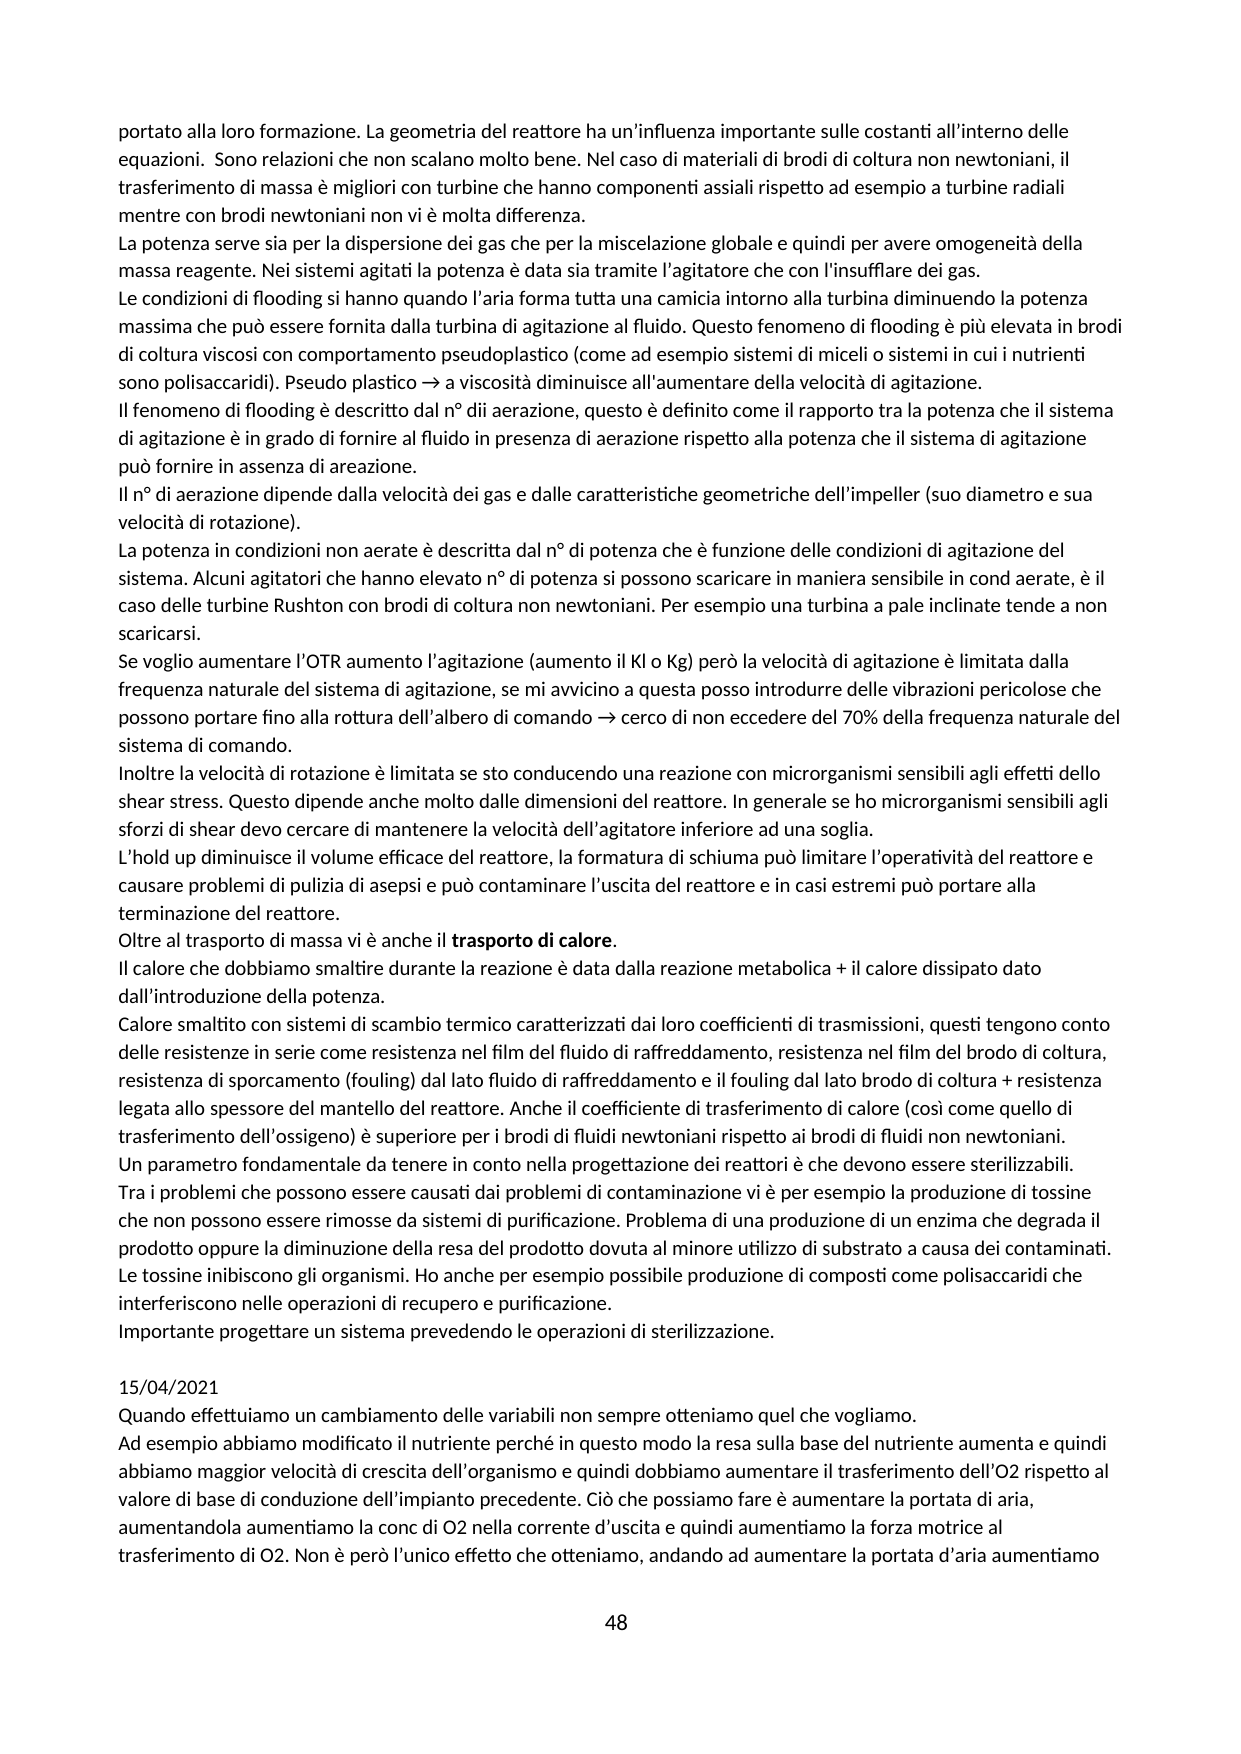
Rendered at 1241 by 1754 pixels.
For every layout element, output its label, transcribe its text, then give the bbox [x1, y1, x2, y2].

text La potenza serve sia per la dispersione dei gas che per la miscelazione globale e quindi per avere omogeneità della massa reagente. Nei sistemi agitati la potenza è data sia tramite l’agitatore che con l'insufflare dei gas. Le condizioni di flooding si hanno quando l’aria forma tutta una camicia intorno alla turbina diminuendo la potenza massima che può essere fornita dalla turbina di agitazione al fluido. Questo fenomeno di flooding è più elevata in brodi di coltura viscosi con comportamento pseudoplastico (come ad esempio sistemi di miceli o sistemi in cui i nutrienti sono polisaccaridi). Pseudo plastico → a viscosità diminuisce all'aumentare della velocità di agitazione. Il fenomeno di flooding è descritto dal n° dii aerazione, questo è definito come il rapporto tra la potenza che il sistema di agitazione è in grado di fornire al fluido in presenza di aerazione rispetto alla potenza che il sistema di agitazione può fornire in assenza di areazione. Il n° di aerazione dipende dalla velocità dei gas e dalle caratteristiche geometriche dell’impeller (suo diametro e sua velocità di rotazione). La potenza in condizioni non aerate è descritta dal n° di potenza che è funzione delle condizioni di agitazione del sistema. Alcuni agitatori che hanno elevato n° di potenza si possono scaricare in maniera sensibile in cond aerate, è il caso delle turbine Rushton con brodi di coltura non newtoniani. Per esempio una turbina a pale inclinate tende a non scaricarsi. Se voglio aumentare l’OTR aumento l’agitazione (aumento il Kl o Kg) però la velocità di agitazione è limitata dalla frequenza naturale del sistema di agitazione, se mi avvicino a questa posso introdurre delle vibrazioni pericolose che possono portare fino alla rottura dell’albero di comando → cerco di non eccedere del 70% della frequenza naturale del sistema di comando. Inoltre la velocità di rotazione è limitata se sto conducendo una reazione con microrganismi sensibili agli effetti dello shear stress. Questo dipende anche molto dalle dimensioni del reattore. In generale se ho microrganismi sensibili agli sforzi di shear devo cercare di mantenere la velocità dell’agitatore inferiore ad una soglia. [118, 230, 1124, 841]
text Ad esempio abbiamo modificato il nutriente perché in questo modo la resa sulla base del nutriente aumenta e quindi abbiamo maggior velocità di crescita dell’organismo e quindi dobbiamo aumentare il trasferimento dell’O2 rispetto al valore di base di conduzione dell’impianto precedente. Ciò che possiamo fare è aumentare la portata di aria, aumentandola aumentiamo la conc di O2 nella corrente d’uscita e quindi aumentiamo la forza motrice al trasferimento di O2. Non è però l’unico effetto che otteniamo, andando ad aumentare la portata d’aria aumentiamo [118, 1430, 1124, 1567]
text L’hold up diminuisce il volume efficace del reattore, la formatura di schiuma può limitare l’operatività del reattore e causare problemi di pulizia di asepsi e può contaminare l’uscita del reattore e in casi estremi può portare alla terminazione del reattore. Oltre al trasporto di massa vi è anche il trasporto di calore. Il calore che dobbiamo smaltire durante la reazione è data dalla reazione metabolica + il calore dissipato dato dall’introduzione della potenza. Calore smaltito con sistemi di scambio termico caratterizzati dai loro coefficienti di trasmissioni, questi tengono conto delle resistenze in serie come resistenza nel film del fluido di raffreddamento, resistenza nel film del brodo di coltura, resistenza di sporcamento (fouling) dal lato fluido di raffreddamento e il fouling dal lato brodo di coltura + resistenza legata allo spessore del mantello del reattore. Anche il coefficiente di trasferimento di calore (così come quello di trasferimento dell’ossigeno) è superiore per i brodi di fluidi newtoniani rispetto ai brodi di fluidi non newtoniani. Un parametro fondamentale da tenere in conto nella progettazione dei reattori è che devono essere sterilizzabili. Tra i problemi che possono essere causati dai problemi di contaminazione vi è per esempio la produzione di tossine che non possono essere rimosse da sistemi di purificazione. Problema di una produzione di un enzima che degrada il prodotto oppure la diminuzione della resa del prodotto dovuta al minore utilizzo di substrato a causa dei contaminati. Le tossine inibiscono gli organismi. Ho anche per esempio possibile produzione di composti come polisaccaridi che interferiscono nelle operazioni di recupero e purificazione. Importante progettare un sistema prevedendo le operazioni di sterilizzazione. 15/04/2021 Quando effettuiamo un cambiamento delle variabili non sempre otteniamo quel che vogliamo. [118, 844, 1124, 1428]
text portato alla loro formazione. La geometria del reattore ha un’influenza importante sulle costanti all’interno delle equazioni. Sono relazioni che non scalano molto bene. Nel caso di materiali di brodi di coltura non newtoniani, il trasferimento di massa è migliori con turbine che hanno componenti assiali rispetto ad esempio a turbine radiali mentre con brodi newtoniani non vi è molta differenza. [118, 118, 1124, 227]
